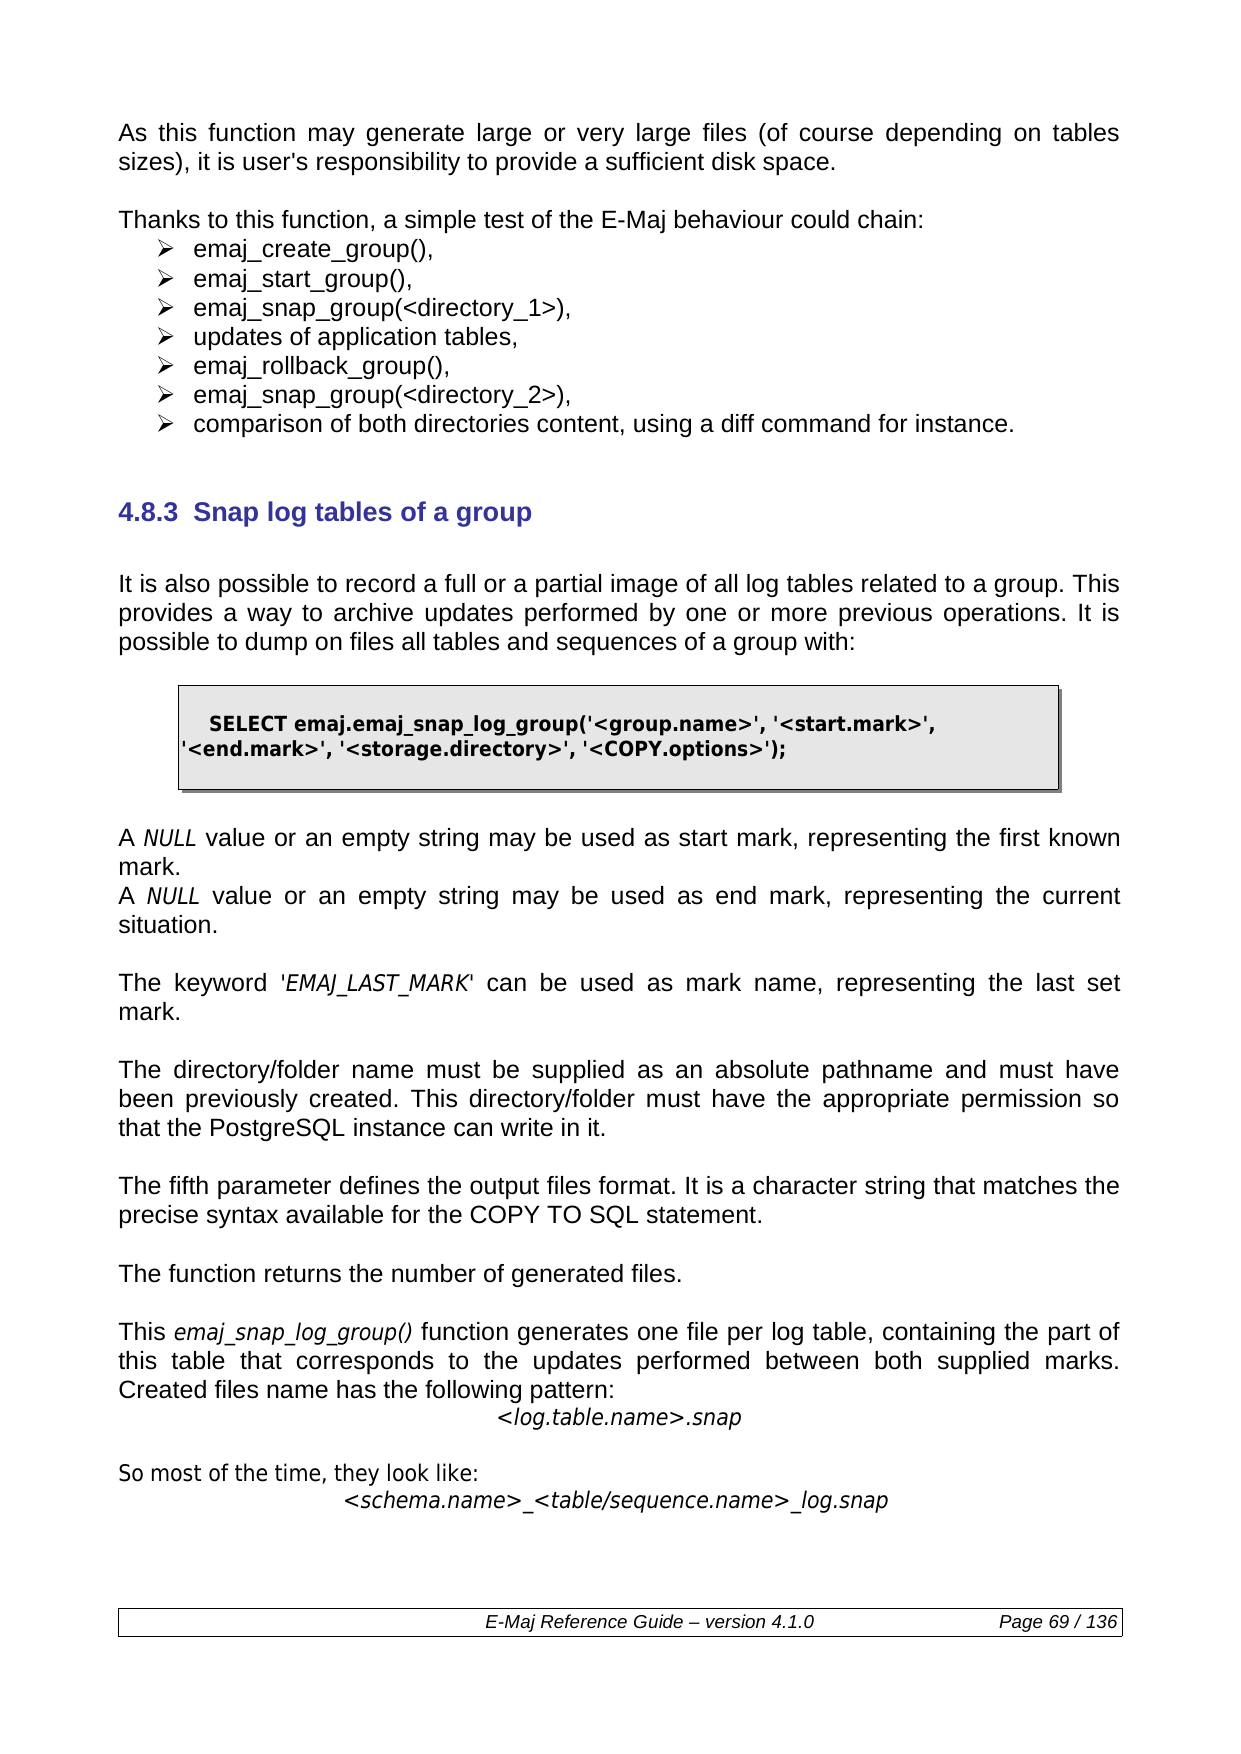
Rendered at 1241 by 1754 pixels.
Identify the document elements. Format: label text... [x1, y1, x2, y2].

list emaj_create_group(), [156, 234, 1122, 263]
text <schema.name>_<table/sequence.name>_log.snap [118, 1487, 1122, 1514]
list emaj_snap_group(<directory_2>), [156, 380, 1122, 409]
text The keyword 'EMAJ_LAST_MARK' can be used as mark name, representing the last set mark. [118, 968, 1122, 1026]
text A NULL value or an empty string may be used as start mark, representing the first known mark. [118, 822, 1122, 881]
list emaj_start_group(), [156, 263, 1122, 292]
text SELECT emaj.emaj_snap_log_group('<group.name>', '<start.mark>', '<end.mark>', '<storage.directory>', '<COPY.options>'); [179, 709, 1058, 758]
list emaj_snap_group(<directory_1>), [156, 292, 1122, 322]
subtitle Snap log tables of a group [118, 496, 1122, 527]
text This emaj_snap_log_group() function generates one file per log table, containing the part of this table that corresponds to the updates performed between both supplied marks. Created files name has the following pattern: [118, 1317, 1122, 1404]
text So most of the time, they look like: [118, 1460, 1122, 1487]
text It is also possible to record a full or a partial image of all log tables related to a group. This provides a way to archive updates performed by one or more previous operations. It is possible to dump on files all tables and sequences of a group with: [118, 568, 1122, 656]
list comparison of both directories content, using a diff command for instance. [156, 409, 1122, 438]
list updates of application tables, [156, 322, 1122, 351]
text <log.table.name>.snap [118, 1404, 1122, 1431]
text The directory/folder name must be supplied as an absolute pathname and must have been previously created. This directory/folder must have the appropriate permission so that the PostgreSQL instance can write in it. [118, 1055, 1122, 1142]
text The fifth parameter defines the output files format. It is a character string that matches the precise syntax available for the COPY TO SQL statement. [118, 1171, 1122, 1229]
text As this function may generate large or very large files (of course depending on tables sizes), it is user's responsibility to provide a sufficient disk space. [118, 118, 1122, 176]
list emaj_rollback_group(), [156, 351, 1122, 380]
text The function returns the number of generated files. [118, 1258, 1122, 1287]
text A NULL value or an empty string may be used as end mark, representing the current situation. [118, 881, 1122, 939]
text Thanks to this function, a simple test of the E-Maj behaviour could chain: [118, 205, 1122, 234]
